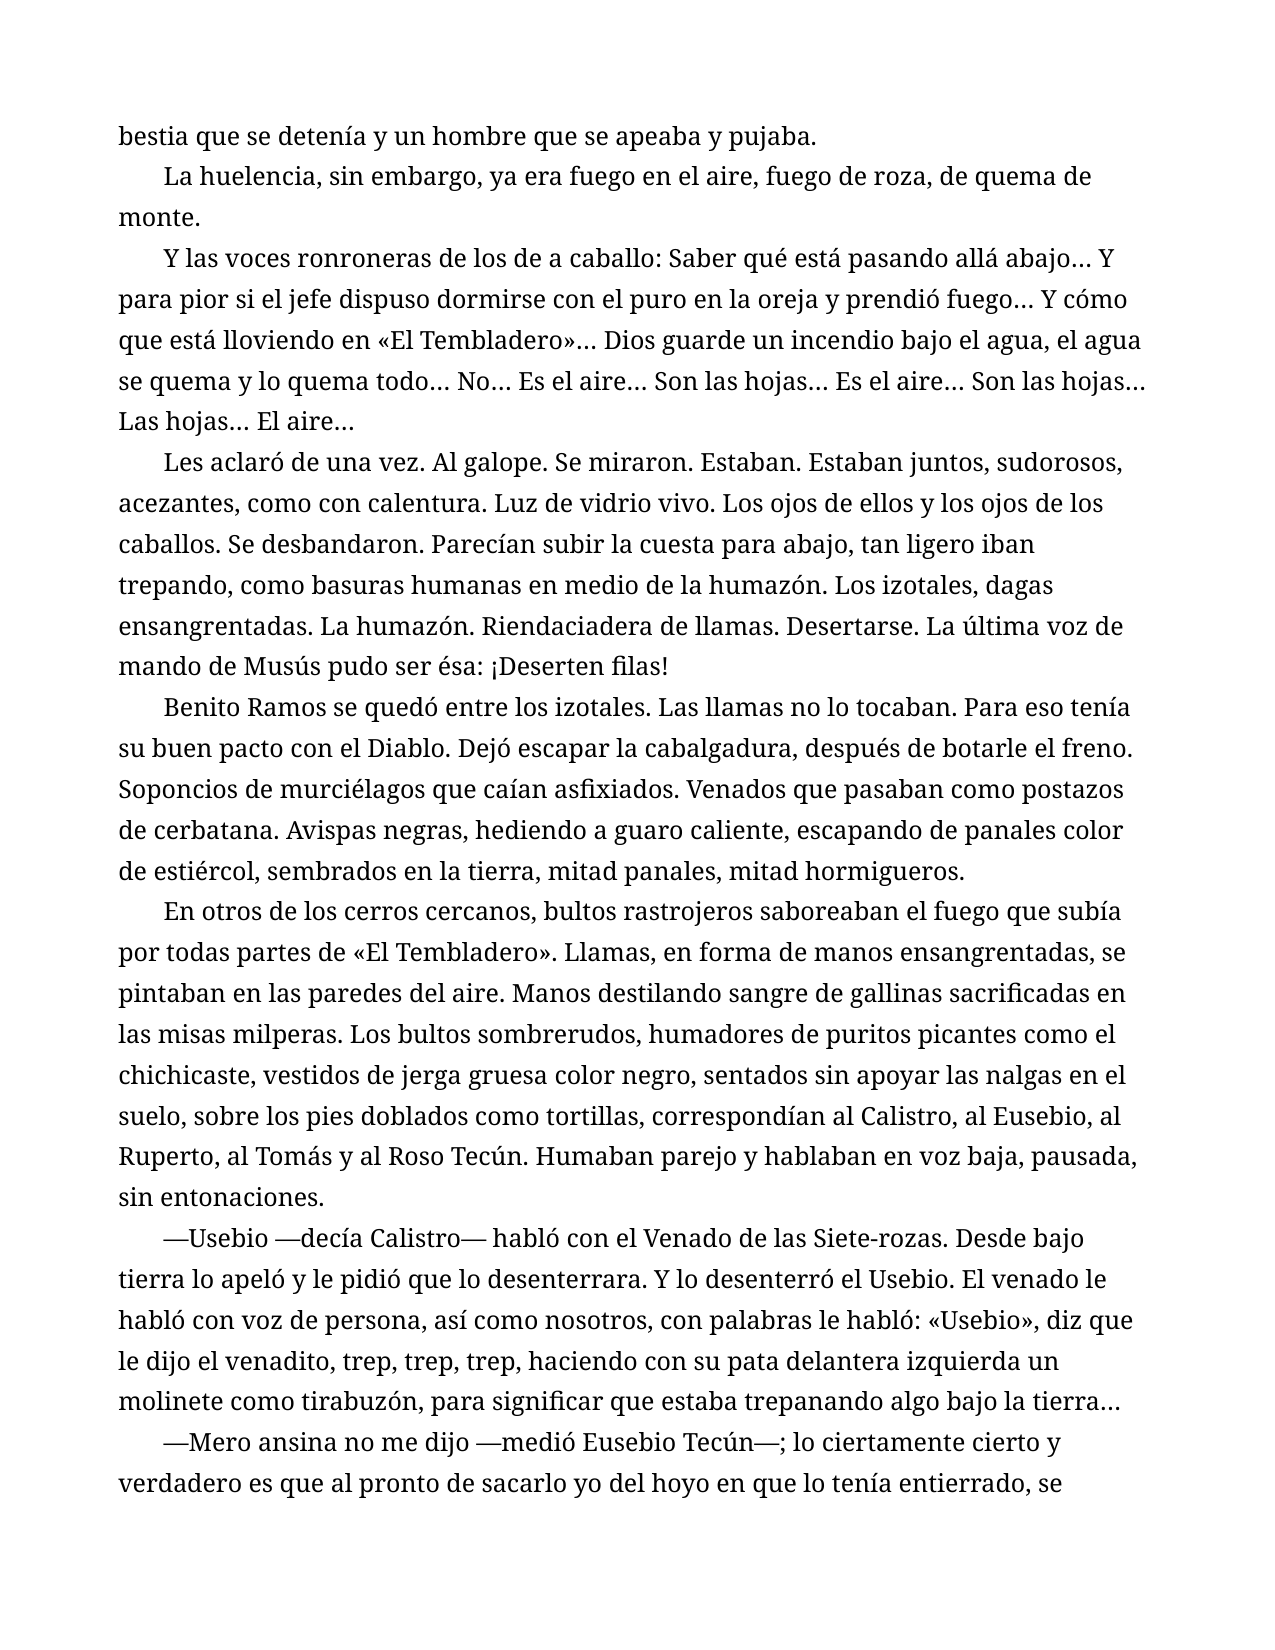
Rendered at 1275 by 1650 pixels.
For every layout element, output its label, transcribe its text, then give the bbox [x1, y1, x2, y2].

text bestia que se detenía y un hombre que se apeaba y pujaba. La huelencia, sin embargo, ya era fuego en el aire, fuego de roza, de quema de monte. Y las voces ronroneras de los de a caballo: Saber qué está pasando allá abajo… Y para pior si el jefe dispuso dormirse con el puro en la oreja y prendió fuego… Y cómo que está lloviendo en «El Tembladero»… Dios guarde un incendio bajo el agua, el agua se quema y lo quema todo… No… Es el aire… Son las hojas… Es el aire… Son las hojas… Las hojas… El aire… Les aclaró de una vez. Al galope. Se miraron. Estaban. Estaban juntos, sudorosos, acezantes, como con calentura. Luz de vidrio vivo. Los ojos de ellos y los ojos de los caballos. Se desbandaron. Parecían subir la cuesta para abajo, tan ligero iban trepando, como basuras humanas en medio de la humazón. Los izotales, dagas ensangrentadas. La humazón. Riendaciadera de llamas. Desertarse. La última voz de mando de Musús pudo ser ésa: ¡Deserten filas! Benito Ramos se quedó entre los izotales. Las llamas no lo tocaban. Para eso tenía su buen pacto con el Diablo. Dejó escapar la cabalgadura, después de botarle el freno. Soponcios de murciélagos que caían asfixiados. Venados que pasaban como postazos de cerbatana. Avispas negras, hediendo a guaro caliente, escapando de panales color de estiércol, sembrados en la tierra, mitad panales, mitad hormigueros. En otros de los cerros cercanos, bultos rastrojeros saboreaban el fuego que subía por todas partes de «El Tembladero». Llamas, en forma de manos ensangrentadas, se pintaban en las paredes del aire. Manos destilando sangre de gallinas sacrificadas en las misas milperas. Los bultos sombrerudos, humadores de puritos picantes como el chichicaste, vestidos de jerga gruesa color negro, sentados sin apoyar las nalgas en el suelo, sobre los pies doblados como tortillas, correspondían al Calistro, al Eusebio, al Ruperto, al Tomás y al Roso Tecún. Humaban parejo y hablaban en voz baja, pausada, sin entonaciones. —Usebio —decía Calistro— habló con el Venado de las Siete-rozas. Desde bajo tierra lo apeló y le pidió que lo desenterrara. Y lo desenterró el Usebio. El venado le habló con voz de persona, así como nosotros, con palabras le habló: «Usebio», diz que le dijo el venadito, trep, trep, trep, haciendo con su pata delantera izquierda un molinete como tirabuzón, para significar que estaba trepanando algo bajo la tierra… —Mero ansina no me dijo —medió Eusebio Tecún—; lo ciertamente cierto y verdadero es que al pronto de sacarlo yo del hoyo en que lo tenía entierrado, se [118, 118, 1157, 1500]
